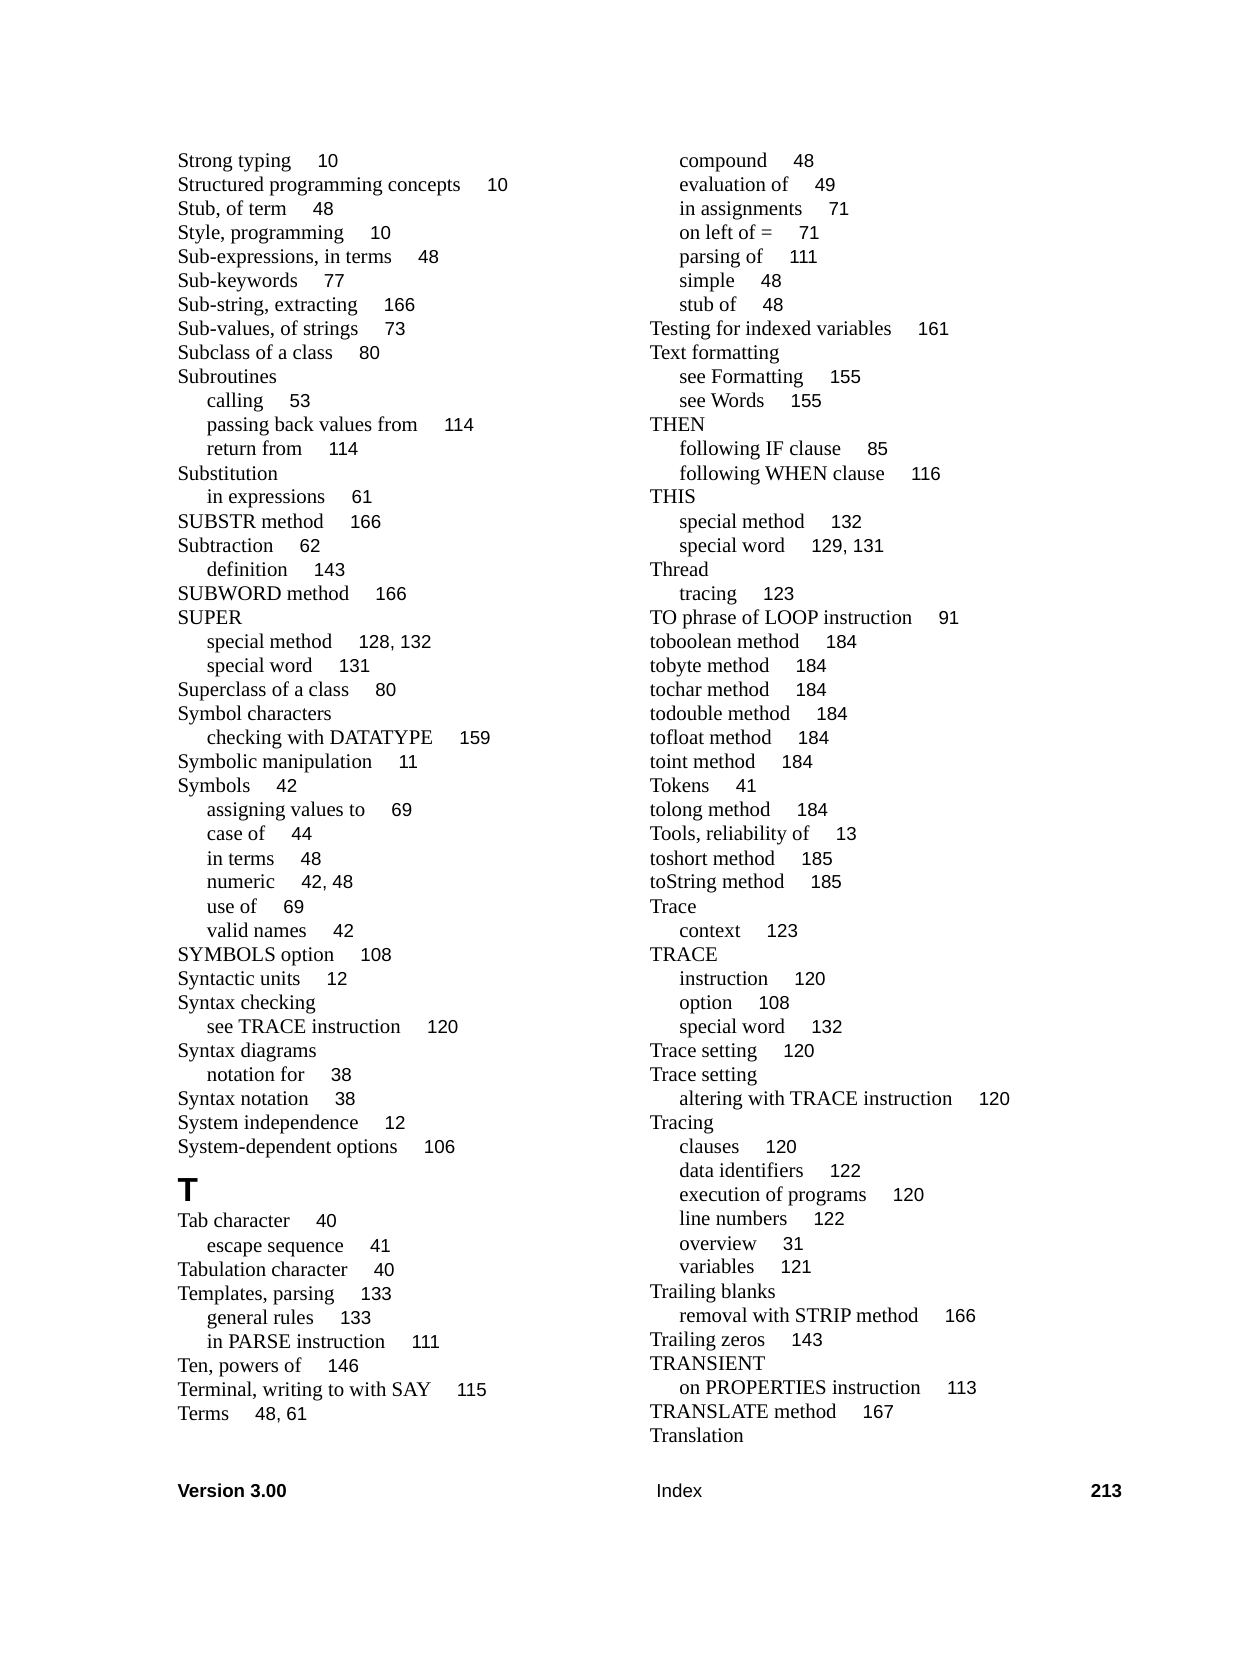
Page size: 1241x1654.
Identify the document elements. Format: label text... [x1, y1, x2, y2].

text Strong typing 10 [177, 148, 649, 172]
text Sub-values, of strings 73 [177, 316, 649, 340]
text Trailing blanks [649, 1278, 1122, 1303]
text Trailing zeros 143 [649, 1327, 1122, 1351]
text stub of 48 [679, 292, 1122, 316]
text Testing for indexed variables 161 [649, 316, 1122, 340]
text Tokens 41 [649, 773, 1122, 797]
text passing back values from 114 [207, 412, 649, 436]
text Subroutines [177, 364, 649, 388]
text Style, programming 10 [177, 220, 649, 244]
text tolong method 184 [649, 797, 1122, 821]
text following WHEN clause 116 [679, 460, 1122, 484]
text variables 121 [679, 1254, 1122, 1278]
text clauses 120 [679, 1134, 1122, 1158]
text tobyte method 184 [649, 653, 1122, 677]
text numeric 42, 48 [207, 869, 649, 893]
text Symbol characters [177, 701, 649, 725]
text Sub-string, extracting 166 [177, 292, 649, 316]
text simple 48 [679, 268, 1122, 292]
text on PROPERTIES instruction 113 [679, 1375, 1122, 1399]
text Superclass of a class 80 [177, 677, 649, 701]
text Translation [649, 1423, 1122, 1447]
text see TRACE instruction 120 [207, 1014, 649, 1038]
text tracing 123 [679, 581, 1122, 605]
text Subtraction 62 [177, 533, 649, 557]
text TRANSLATE method 167 [649, 1399, 1122, 1423]
text Trace [649, 893, 1122, 918]
text Ten, powers of 146 [177, 1353, 649, 1377]
text in assignments 71 [679, 196, 1122, 220]
text TRANSIENT [649, 1351, 1122, 1375]
text Stub, of term 48 [177, 196, 649, 220]
text Text formatting [649, 340, 1122, 364]
text Substitution [177, 460, 649, 484]
text use of 69 [207, 893, 649, 918]
text toString method 185 [649, 869, 1122, 893]
text Subclass of a class 80 [177, 340, 649, 364]
text todouble method 184 [649, 701, 1122, 725]
text THEN [649, 412, 1122, 436]
text general rules 133 [207, 1305, 649, 1329]
text Structured programming concepts 10 [177, 172, 649, 196]
text data identifiers 122 [679, 1158, 1122, 1182]
text notation for 38 [207, 1062, 649, 1086]
text evaluation of 49 [679, 172, 1122, 196]
text SUPER [177, 605, 649, 629]
text following IF clause 85 [679, 436, 1122, 460]
text on left of = 71 [679, 220, 1122, 244]
text Tab character 40 [177, 1208, 649, 1232]
text Trace setting 120 [649, 1038, 1122, 1062]
text escape sequence 41 [207, 1232, 649, 1257]
text special word 129, 131 [679, 533, 1122, 557]
text Symbols 42 [177, 773, 649, 797]
text Thread [649, 557, 1122, 581]
text TO phrase of LOOP instruction 91 [649, 605, 1122, 629]
text see Formatting 155 [679, 364, 1122, 388]
text instruction 120 [679, 966, 1122, 990]
text assigning values to 69 [207, 797, 649, 821]
text case of 44 [207, 821, 649, 845]
text Terminal, writing to with SAY 115 [177, 1377, 649, 1401]
text System independence 12 [177, 1110, 649, 1134]
text T [177, 1170, 649, 1208]
text Templates, parsing 133 [177, 1281, 649, 1305]
text valid names 42 [207, 918, 649, 942]
text Tools, reliability of 13 [649, 821, 1122, 845]
text Tabulation character 40 [177, 1257, 649, 1281]
text special method 132 [679, 508, 1122, 533]
text context 123 [679, 918, 1122, 942]
text Symbolic manipulation 11 [177, 749, 649, 773]
text Syntactic units 12 [177, 966, 649, 990]
text return from 114 [207, 436, 649, 460]
text parsing of 111 [679, 244, 1122, 268]
text SYMBOLS option 108 [177, 942, 649, 966]
text THIS [649, 484, 1122, 508]
text Sub-keywords 77 [177, 268, 649, 292]
text altering with TRACE instruction 120 [679, 1086, 1122, 1110]
text compound 48 [679, 148, 1122, 172]
text removal with STRIP method 166 [679, 1303, 1122, 1327]
text definition 143 [207, 557, 649, 581]
text see Words 155 [679, 388, 1122, 412]
text Tracing [649, 1110, 1122, 1134]
text Trace setting [649, 1062, 1122, 1086]
text overview 31 [679, 1230, 1122, 1254]
text in expressions 61 [207, 484, 649, 508]
text Terms 48, 61 [177, 1401, 649, 1425]
text toshort method 185 [649, 845, 1122, 869]
text in PARSE instruction 111 [207, 1329, 649, 1353]
text TRACE [649, 942, 1122, 966]
text System-dependent options 106 [177, 1134, 649, 1158]
text Syntax notation 38 [177, 1086, 649, 1110]
text special method 128, 132 [207, 629, 649, 653]
text SUBSTR method 166 [177, 508, 649, 533]
text checking with DATATYPE 159 [207, 725, 649, 749]
text Syntax checking [177, 990, 649, 1014]
text toint method 184 [649, 749, 1122, 773]
text option 108 [679, 990, 1122, 1014]
text line numbers 122 [679, 1206, 1122, 1230]
text tochar method 184 [649, 677, 1122, 701]
text calling 53 [207, 388, 649, 412]
text special word 131 [207, 653, 649, 677]
text Syntax diagrams [177, 1038, 649, 1062]
text execution of programs 120 [679, 1182, 1122, 1206]
text special word 132 [679, 1014, 1122, 1038]
text tofloat method 184 [649, 725, 1122, 749]
text SUBWORD method 166 [177, 581, 649, 605]
text in terms 48 [207, 845, 649, 869]
text Sub-expressions, in terms 48 [177, 244, 649, 268]
text toboolean method 184 [649, 629, 1122, 653]
